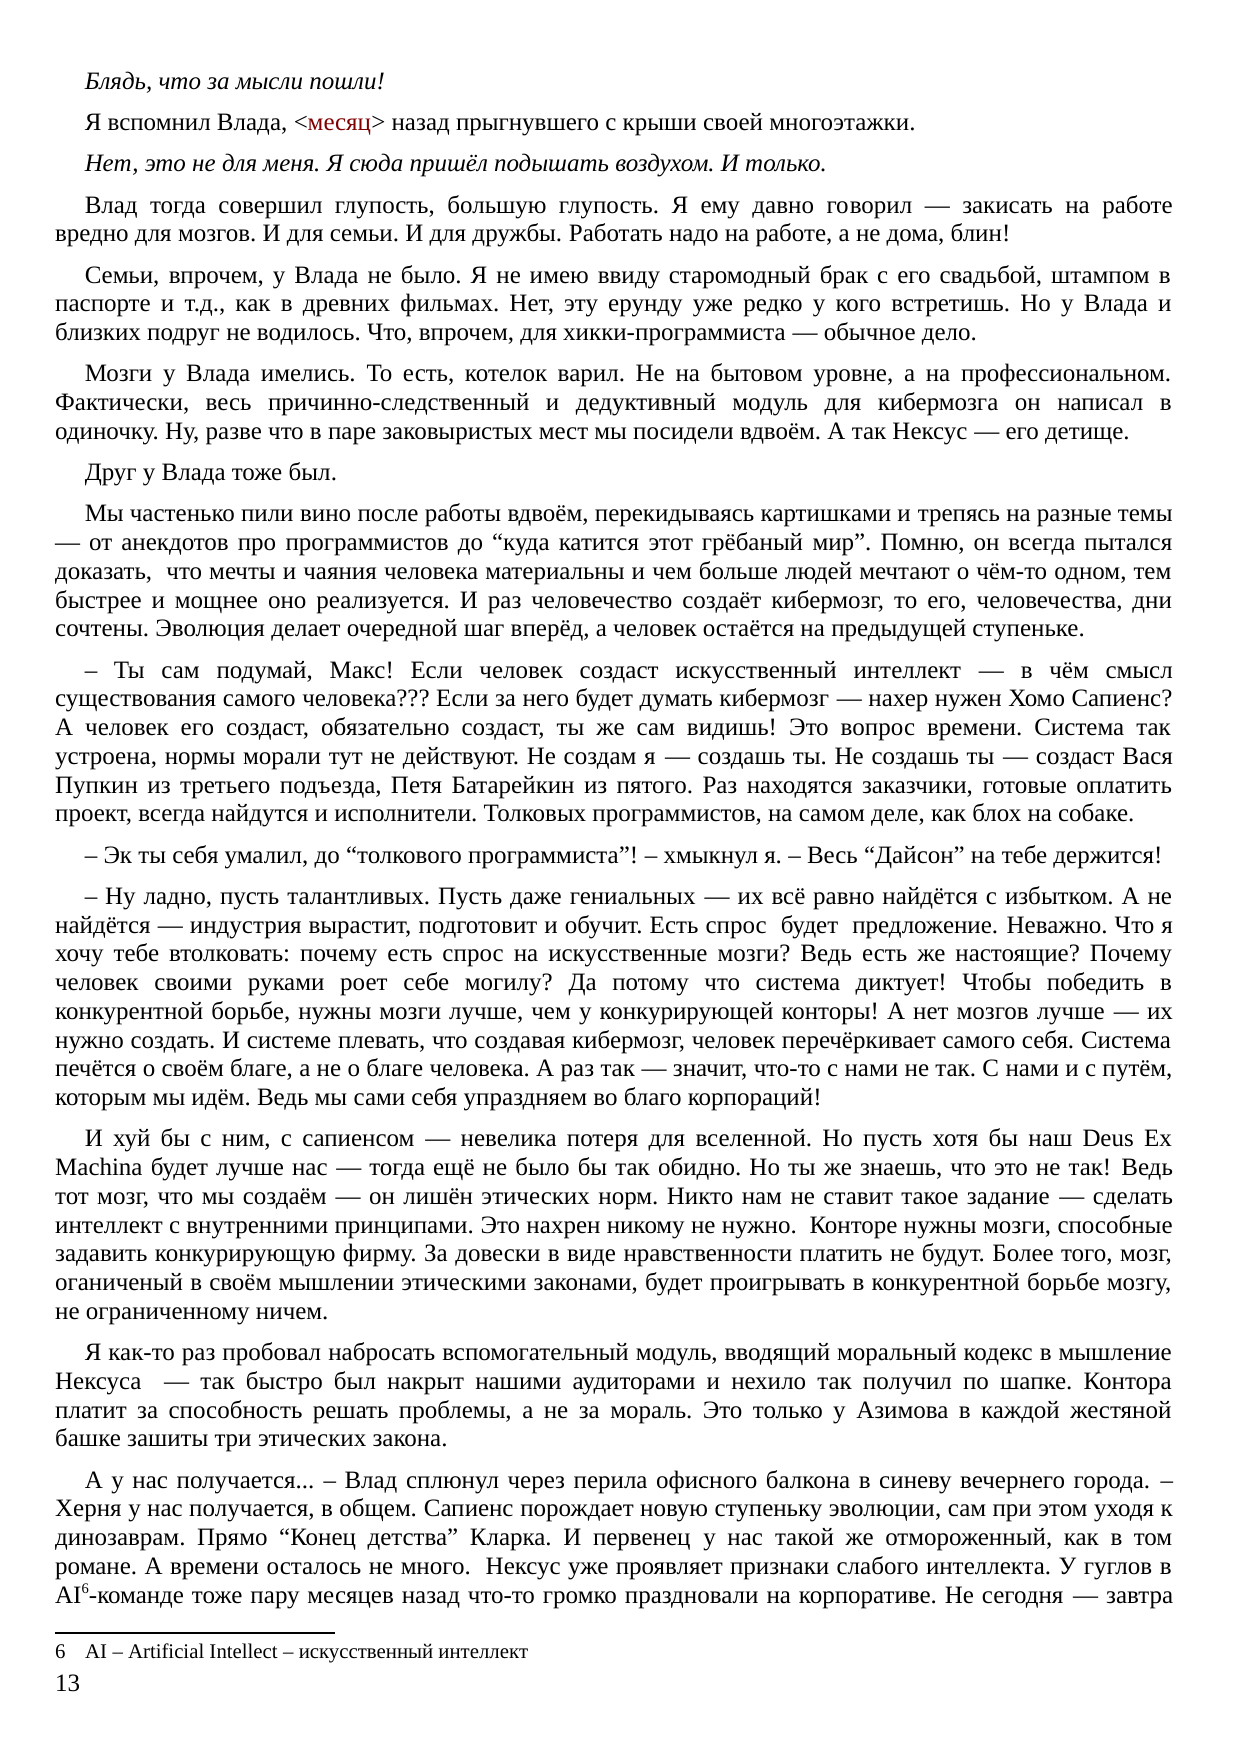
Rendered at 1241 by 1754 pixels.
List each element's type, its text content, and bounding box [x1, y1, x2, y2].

text Мозги у Влада имелись. То есть, котелок варил. Не на бытовом уровне, а на профессиональном. Фактически, весь причинно-следственный и дедуктивный модуль для кибермозга он написал в одиночку. Ну, разве что в паре заковыристых мест мы посидели вдвоём. А так Нексус — его детище. [55, 358, 1173, 445]
text – Ну ладно, пусть талантливых. Пусть даже гениальных — их всё равно найдётся с избытком. А не найдётся — индустрия вырастит, подготовит и обучит. Есть спрос будет предложение. Неважно. Что я хочу тебе втолковать: почему есть спрос на искусственные мозги? Ведь есть же настоящие? Почему человек своими руками роет себе могилу? Да потому что система диктует! Чтобы победить в конкурентной борьбе, нужны мозги лучше, чем у конкурирующей конторы! А нет мозгов лучше — их нужно создать. И системе плевать, что создавая кибермозг, человек перечёркивает самого себя. Система печётся о своём благе, а не о благе человека. А раз так — значит, что-то с нами не так. С нами и с путём, которым мы идём. Ведь мы сами себя упраздняем во благо корпораций! [55, 881, 1173, 1111]
text Семьи, впрочем, у Влада не было. Я не имею ввиду старомодный брак с его свадьбой, штампом в паспорте и т.д., как в древних фильмах. Нет, эту ерунду уже редко у кого встретишь. Но у Влада и близких подруг не водилось. Что, впрочем, для хикки-программиста — обычное дело. [55, 260, 1173, 346]
text Я вспомнил Влада, <месяц> назад прыгнувшего с крыши своей многоэтажки. [55, 107, 1173, 136]
text – Ты сам подумай, Макс! Если человек создаст искусственный интеллект — в чём смысл существования самого человека??? Если за него будет думать кибермозг — нахер нужен Хомо Сапиенс? А человек его создаст, обязательно создаст, ты же сам видишь! Это вопрос времени. Система так устроена, нормы морали тут не действуют. Не создам я — создашь ты. Не создашь ты — создаст Вася Пупкин из третьего подъезда, Петя Батарейкин из пятого. Раз находятся заказчики, готовые оплатить проект, всегда найдутся и исполнители. Толковых программистов, на самом деле, как блох на собаке. [55, 655, 1173, 827]
text Влад тогда совершил глупость, большую глупость. Я ему давно говорил — закисать на работе вредно для мозгов. И для семьи. И для дружбы. Работать надо на работе, а не дома, блин! [55, 190, 1173, 247]
text А у нас получается... – Влад сплюнул через перила офисного балкона в синеву вечернего города. – Херня у нас получается, в общем. Сапиенс порождает новую ступеньку эволюции, сам при этом уходя к динозаврам. Прямо “Конец детства” Кларка. И первенец у нас такой же отмороженный, как в том романе. А времени осталось не много. Нексус уже проявляет признаки слабого интеллекта. У гуглов в AI-команде тоже пару месяцев назад что-то громко праздновали на корпоративе. Не сегодня — завтра [55, 1465, 1173, 1608]
text Блядь, что за мысли пошли! [55, 66, 1173, 95]
text AI – Artificial Intellect – искусственный интеллект [55, 1639, 1173, 1663]
text Нет, это не для меня. Я сюда пришёл подышать воздухом. И только. [55, 148, 1173, 177]
text – Эк ты себя умалил, до “толкового программиста”! – хмыкнул я. – Весь “Дайсон” на тебе держится! [55, 840, 1173, 868]
text Я как-то раз пробовал набросать вспомогательный модуль, вводящий моральный кодекс в мышление Нексуса — так быстро был накрыт нашими аудиторами и нехило так получил по шапке. Контора платит за способность решать проблемы, а не за мораль. Это только у Азимова в каждой жестяной башке зашиты три этических закона. [55, 1337, 1173, 1452]
text Друг у Влада тоже был. [55, 457, 1173, 486]
text И хуй бы с ним, с сапиенсом — невелика потеря для вселенной. Но пусть хотя бы наш Deus Ex Machina будет лучше нас — тогда ещё не было бы так обидно. Но ты же знаешь, что это не так! Ведь тот мозг, что мы создаём — он лишён этических норм. Никто нам не ставит такое задание — сделать интеллект с внутренними принципами. Это нахрен никому не нужно. Конторе нужны мозги, способные задавить конкурирующую фирму. За довески в виде нравственности платить не будут. Более того, мозг, оганиченый в своём мышлении этическими законами, будет проигрывать в конкурентной борьбе мозгу, не ограниченному ничем. [55, 1123, 1173, 1325]
text Мы частенько пили вино после работы вдвоём, перекидываясь картишками и трепясь на разные темы — от анекдотов про программистов до “куда катится этот грёбаный мир”. Помню, он всегда пытался доказать, что мечты и чаяния человека материальны и чем больше людей мечтают о чём-то одном, тем быстрее и мощнее оно реализуется. И раз человечество создаёт кибермозг, то его, человечества, дни сочтены. Эволюция делает очередной шаг вперёд, а человек остаётся на предыдущей ступеньке. [55, 498, 1173, 642]
